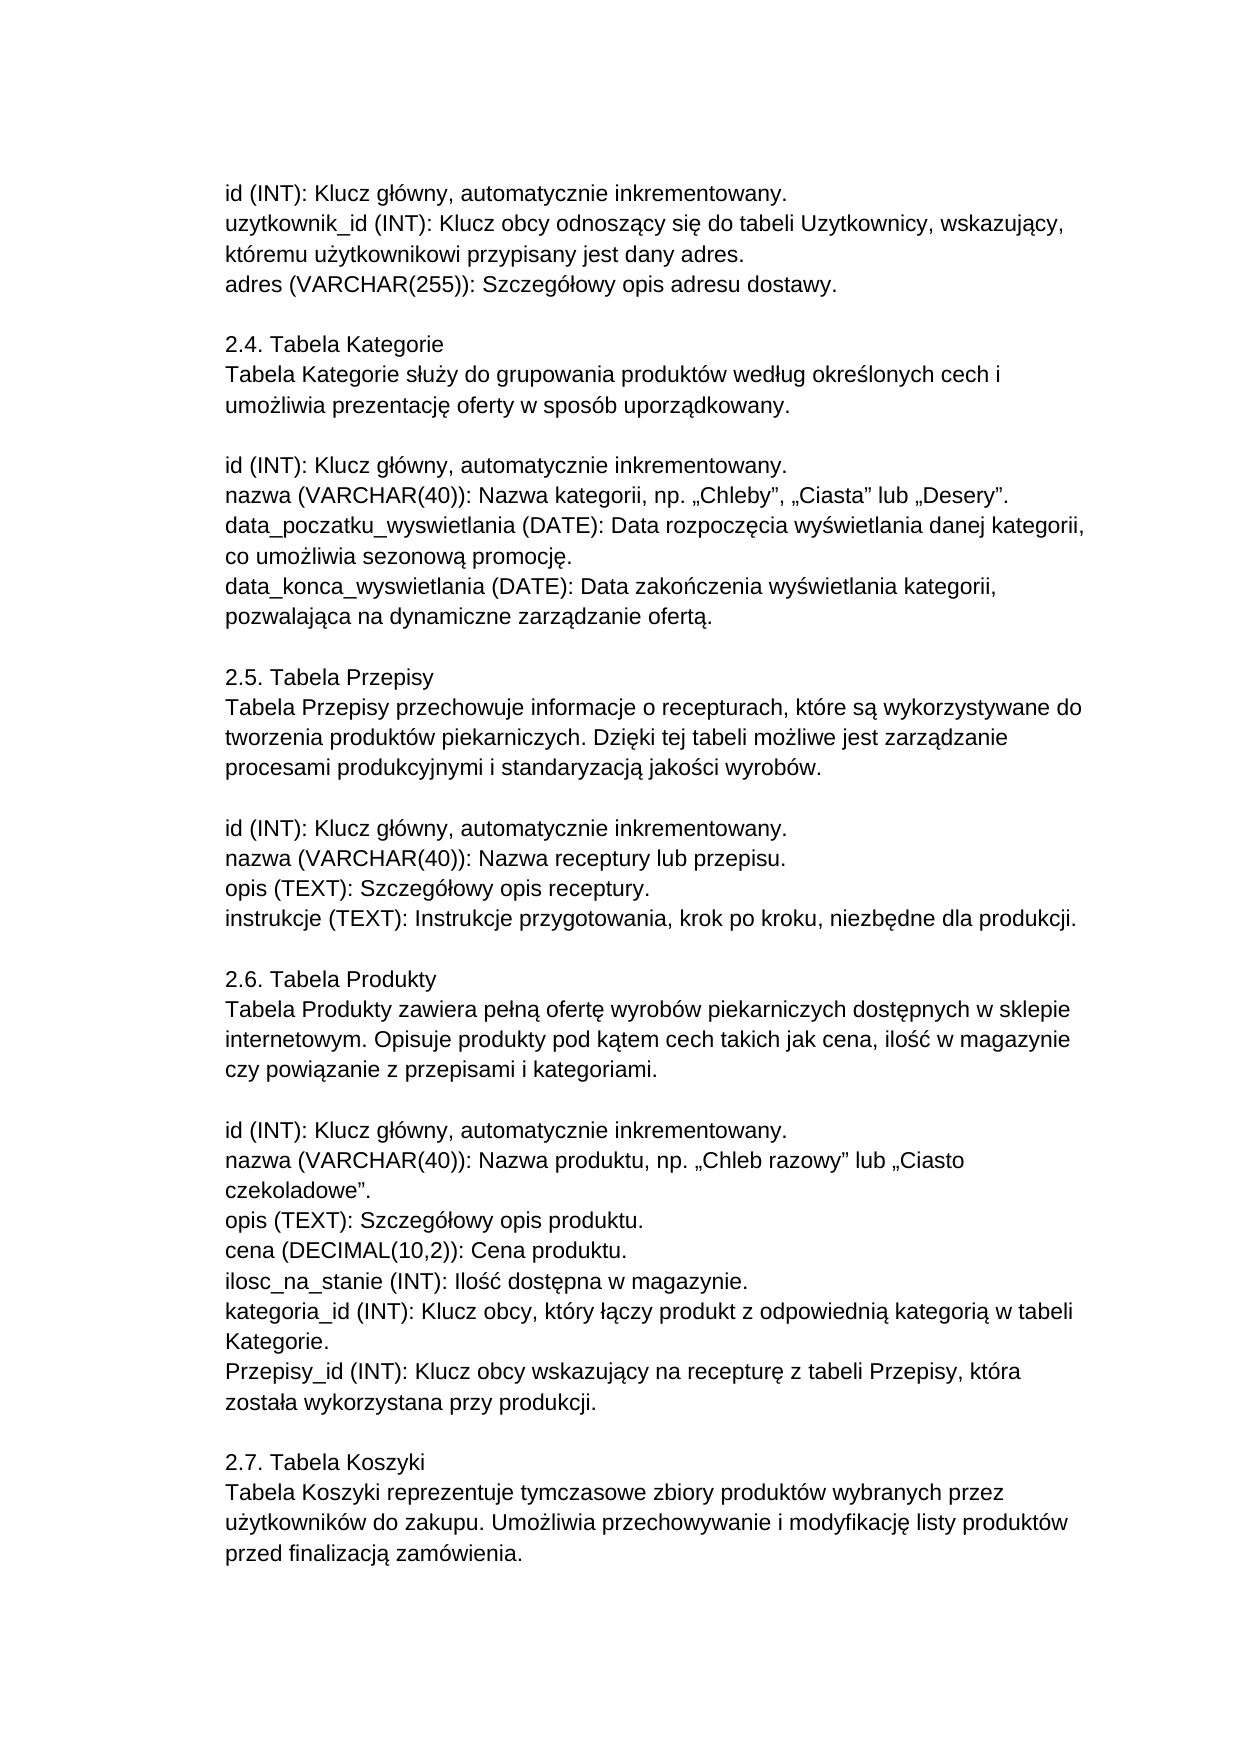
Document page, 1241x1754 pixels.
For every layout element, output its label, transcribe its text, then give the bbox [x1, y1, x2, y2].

text Tabela Produkty zawiera pełną ofertę wyrobów piekarniczych dostępnych w sklepie internetowym. Opisuje produkty pod kątem cech takich jak cena, ilość w magazynie czy powiązanie z przepisami i kategoriami. [225, 996, 1090, 1083]
text id (INT): Klucz główny, automatycznie inkrementowany. [225, 814, 1090, 841]
text id (INT): Klucz główny, automatycznie inkrementowany. [225, 180, 1090, 207]
text ilosc_na_stanie (INT): Ilość dostępna w magazynie. [225, 1268, 1090, 1294]
text data_konca_wyswietlania (DATE): Data zakończenia wyświetlania kategorii, pozwalająca na dynamiczne zarządzanie ofertą. [225, 573, 1090, 629]
text 2.4. Tabela Kategorie [225, 331, 1090, 358]
text Tabela Kategorie służy do grupowania produktów według określonych cech i umożliwia prezentację oferty w sposób uporządkowany. [225, 361, 1090, 418]
text kategoria_id (INT): Klucz obcy, który łączy produkt z odpowiednią kategorią w tabeli Kategorie. [225, 1298, 1090, 1354]
text id (INT): Klucz główny, automatycznie inkrementowany. [225, 1117, 1090, 1143]
text cena (DECIMAL(10,2)): Cena produktu. [225, 1237, 1090, 1264]
text uzytkownik_id (INT): Klucz obcy odnoszący się do tabeli Uzytkownicy, wskazujący, któremu użytkownikowi przypisany jest dany adres. [225, 210, 1090, 267]
text 2.7. Tabela Koszyki [225, 1449, 1090, 1475]
text Tabela Koszyki reprezentuje tymczasowe zbiory produktów wybranych przez użytkowników do zakupu. Umożliwia przechowywanie i modyfikację listy produktów przed finalizacją zamówienia. [225, 1479, 1090, 1566]
text id (INT): Klucz główny, automatycznie inkrementowany. [225, 452, 1090, 478]
text Tabela Przepisy przechowuje informacje o recepturach, które są wykorzystywane do tworzenia produktów piekarniczych. Dzięki tej tabeli możliwe jest zarządzanie procesami produkcyjnymi i standaryzacją jakości wyrobów. [225, 694, 1090, 781]
text nazwa (VARCHAR(40)): Nazwa produktu, np. „Chleb razowy” lub „Ciasto czekoladowe”. [225, 1147, 1090, 1203]
text adres (VARCHAR(255)): Szczegółowy opis adresu dostawy. [225, 271, 1090, 297]
text opis (TEXT): Szczegółowy opis receptury. [225, 875, 1090, 901]
text nazwa (VARCHAR(40)): Nazwa kategorii, np. „Chleby”, „Ciasta” lub „Desery”. [225, 482, 1090, 509]
text 2.6. Tabela Produkty [225, 966, 1090, 992]
text nazwa (VARCHAR(40)): Nazwa receptury lub przepisu. [225, 845, 1090, 871]
text opis (TEXT): Szczegółowy opis produktu. [225, 1207, 1090, 1234]
text 2.5. Tabela Przepisy [225, 663, 1090, 690]
text data_poczatku_wyswietlania (DATE): Data rozpoczęcia wyświetlania danej kategorii, co umożliwia sezonową promocję. [225, 512, 1090, 569]
text Przepisy_id (INT): Klucz obcy wskazujący na recepturę z tabeli Przepisy, która została wykorzystana przy produkcji. [225, 1358, 1090, 1415]
text instrukcje (TEXT): Instrukcje przygotowania, krok po kroku, niezbędne dla produkcji. [225, 905, 1090, 932]
